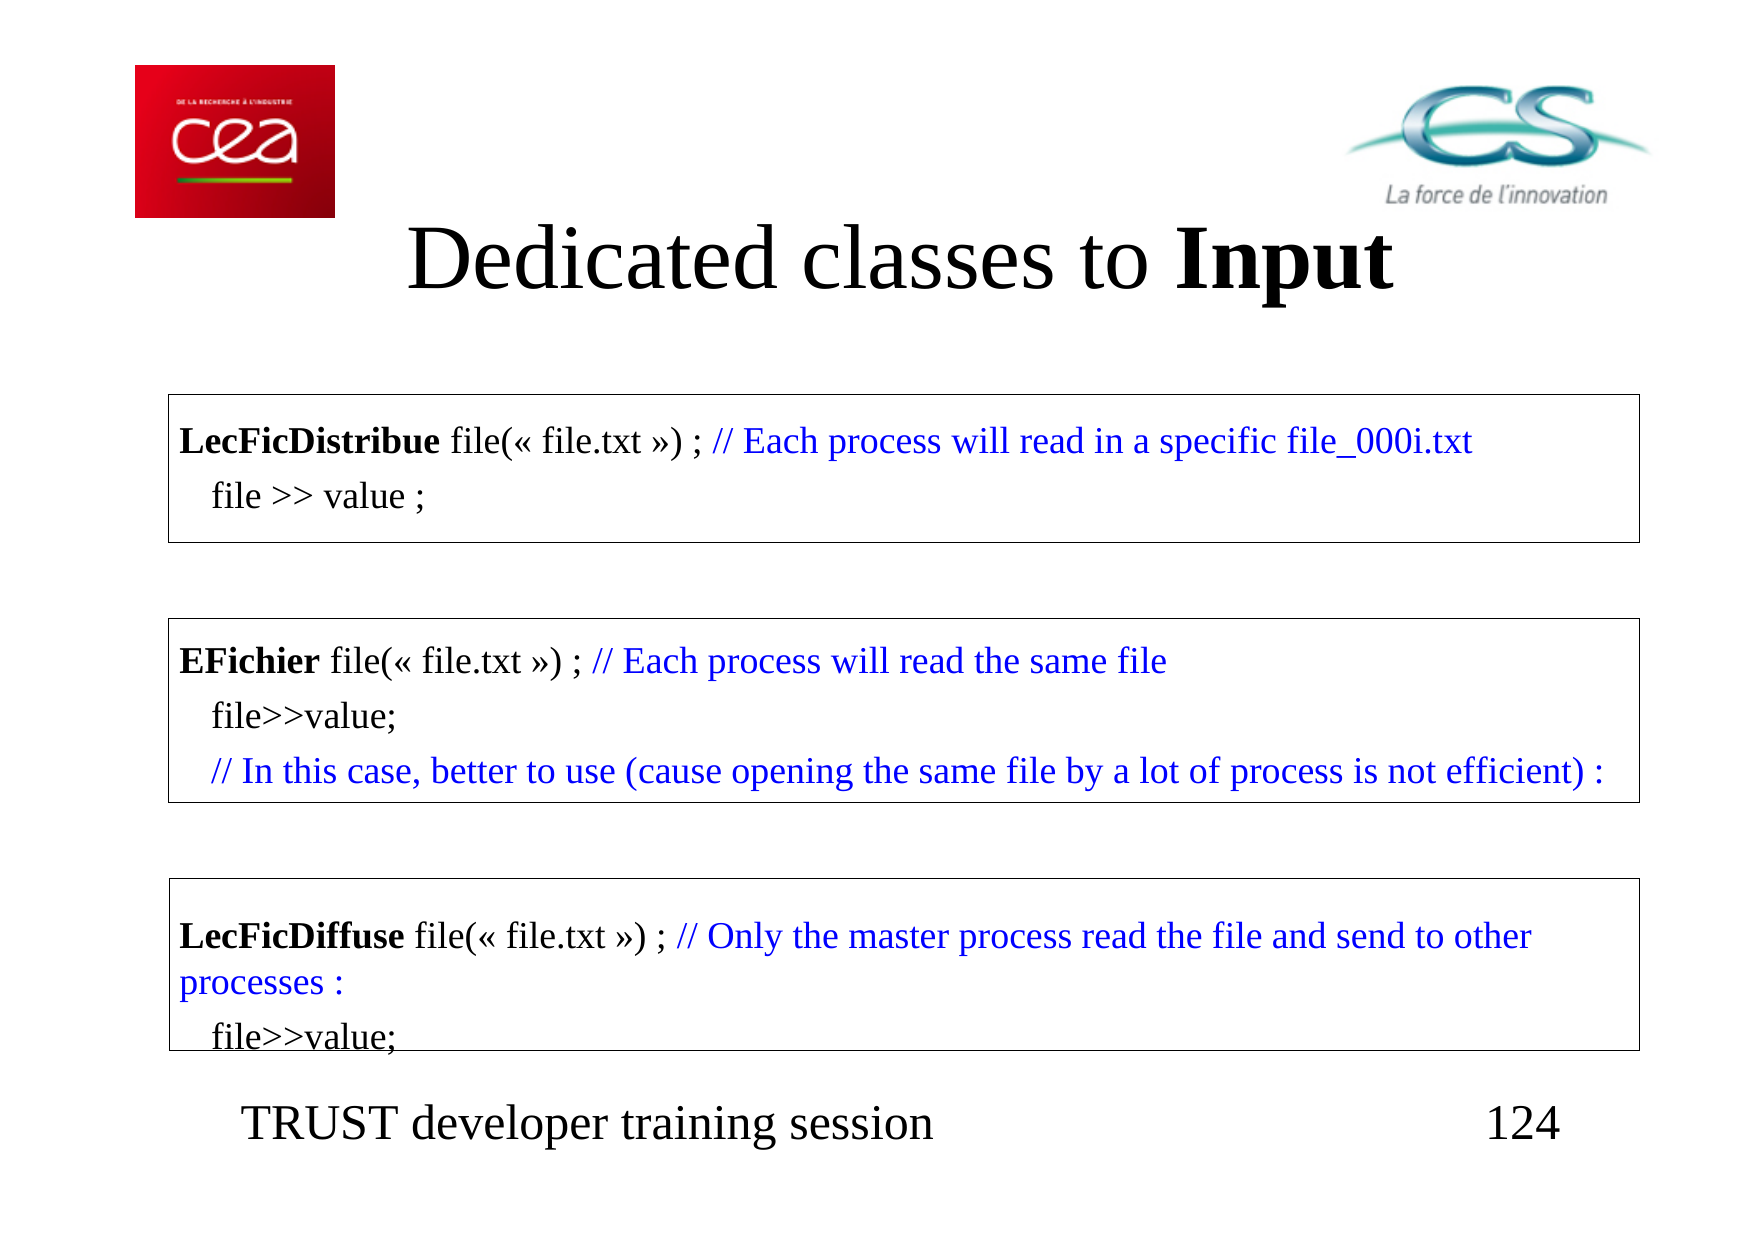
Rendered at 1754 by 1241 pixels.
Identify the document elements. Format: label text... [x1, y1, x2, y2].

list LecFicDistribue file(« file.txt ») ; // Each process will read in a specific file_000i.txt file >> value ; EFichier file(« file.txt ») ; // Each process will read the same file file>>value; // In this case, better to use (cause opening the same file by a lot of process is not efficient) : LecFicDiffuse file(« file.txt ») ; // Only the master process read the file and send to other processes : file>>value; [169, 408, 1639, 542]
list LecFicDistribue file(« file.txt ») ; // Each process will read in a specific file_000i.txt file >> value ; EFichier file(« file.txt ») ; // Each process will read the same file file>>value; // In this case, better to use (cause opening the same file by a lot of process is not efficient) : LecFicDiffuse file(« file.txt ») ; // Only the master process read the file and send to other processes : file>>value; [170, 879, 1639, 1050]
picture [135, 65, 335, 218]
list LecFicDistribue file(« file.txt ») ; // Each process will read in a specific file_000i.txt file >> value ; EFichier file(« file.txt ») ; // Each process will read the same file file>>value; // In this case, better to use (cause opening the same file by a lot of process is not efficient) : LecFicDiffuse file(« file.txt ») ; // Only the master process read the file and send to other processes : file>>value; [164, 408, 1640, 1092]
list LecFicDistribue file(« file.txt ») ; // Each process will read in a specific file_000i.txt file >> value ; EFichier file(« file.txt ») ; // Each process will read the same file file>>value; // In this case, better to use (cause opening the same file by a lot of process is not efficient) : LecFicDiffuse file(« file.txt ») ; // Only the master process read the file and send to other processes : file>>value; [169, 619, 1639, 802]
picture [1340, 73, 1662, 218]
title Dedicated classes to Input [225, 127, 1576, 377]
